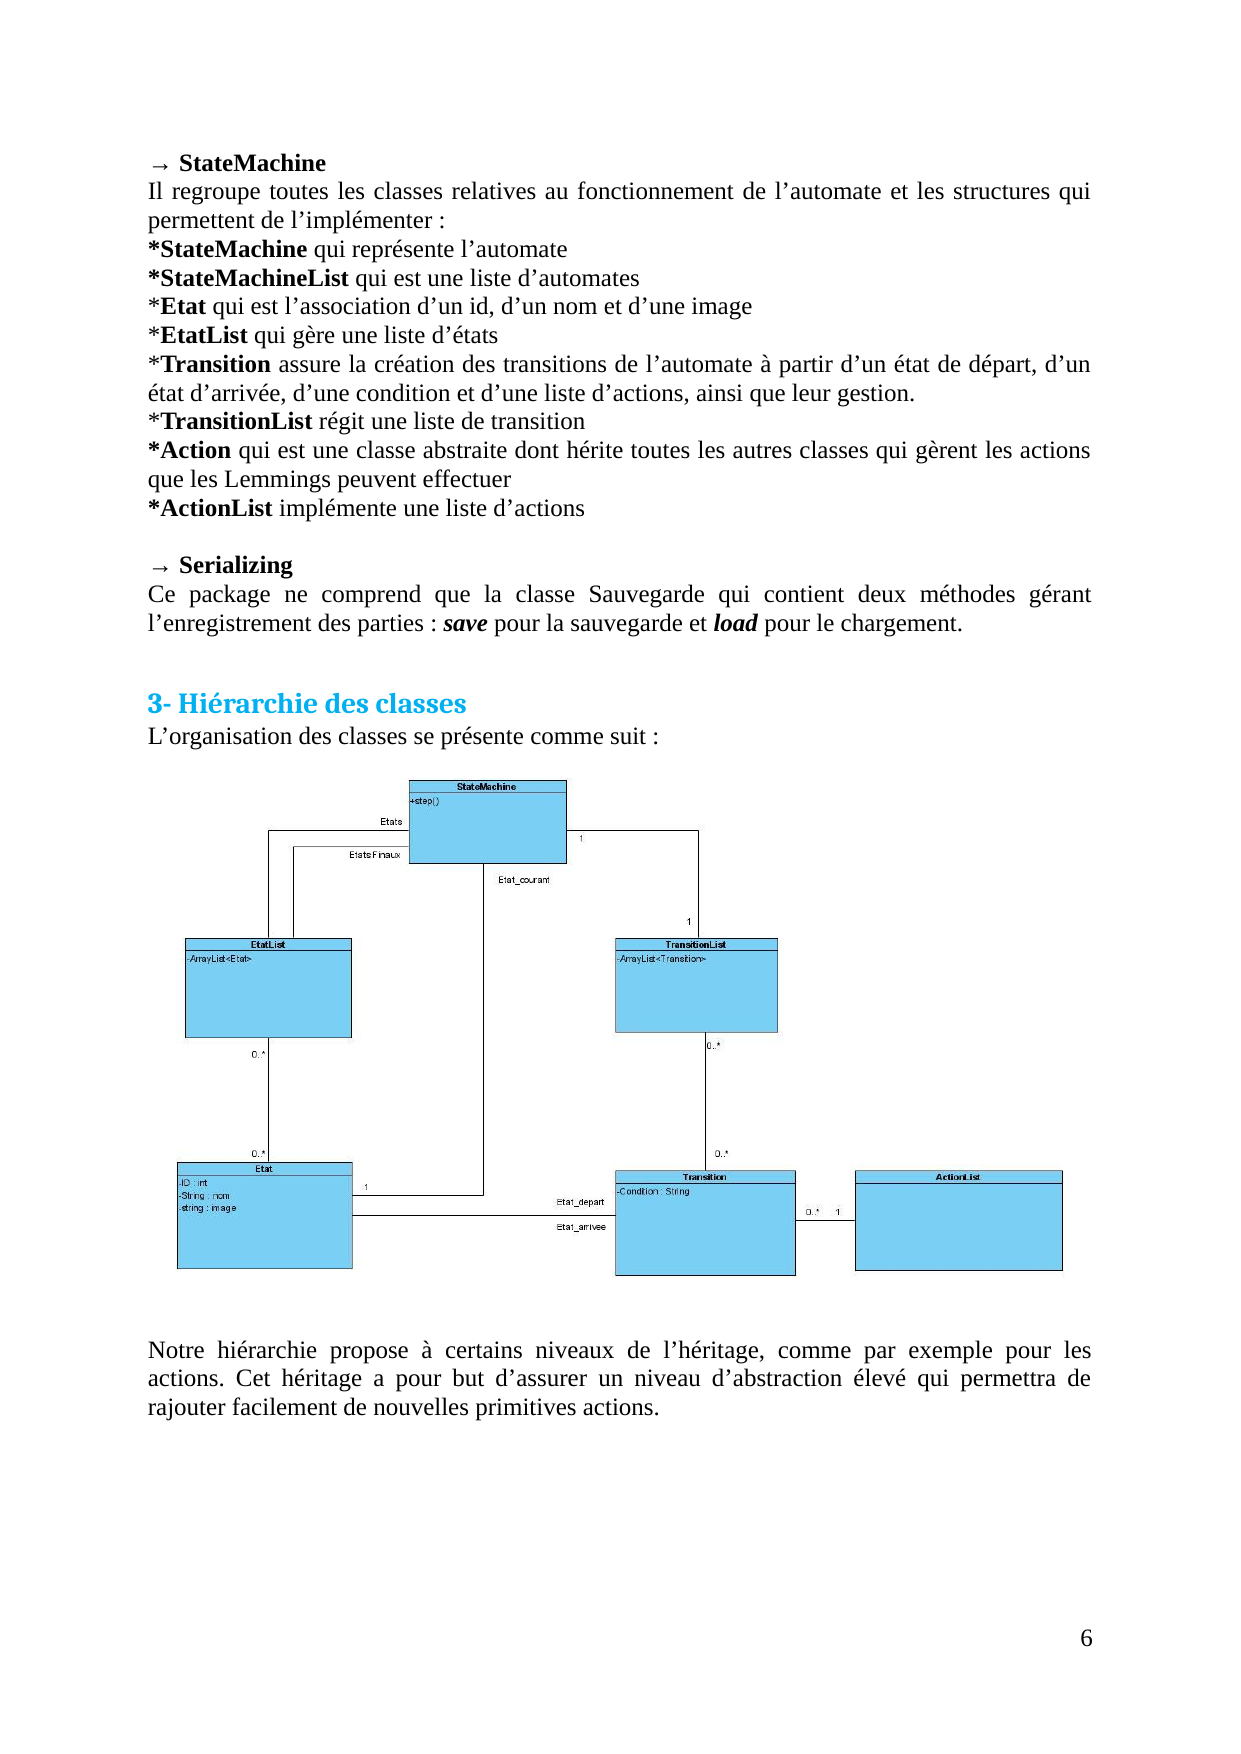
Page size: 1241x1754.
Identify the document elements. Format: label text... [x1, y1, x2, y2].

text → StateMachine [148, 148, 1093, 176]
text *Etat qui est l’association d’un id, d’un nom et d’une image [148, 291, 1093, 320]
text → Serializing [148, 550, 1093, 579]
text *Action qui est une classe abstraite dont hérite toutes les autres classes qui gèrent les actions que les Lemmings peuvent effectuer [148, 435, 1093, 493]
text *EtatList qui gère une liste d’états [148, 320, 1093, 349]
text L’organisation des classes se présente comme suit : [148, 721, 1093, 750]
text *StateMachine qui représente l’automate [148, 234, 1093, 263]
text Ce package ne comprend que la classe Sauvegarde qui contient deux méthodes gérant l’enregistrement des parties : save pour la sauvegarde et load pour le chargement. [148, 579, 1093, 636]
text *StateMachineList qui est une liste d’automates [148, 263, 1093, 291]
picture [175, 778, 1065, 1278]
text Notre hiérarchie propose à certains niveaux de l’héritage, comme par exemple pour les actions. Cet héritage a pour but d’assurer un niveau d’abstraction élevé qui permettra de rajouter facilement de nouvelles primitives actions. [148, 1335, 1093, 1421]
text *TransitionList régit une liste de transition [148, 406, 1093, 435]
subtitle 3- Hiérarchie des classes [148, 688, 1093, 721]
text *ActionList implémente une liste d’actions [148, 493, 1093, 521]
text Il regroupe toutes les classes relatives au fonctionnement de l’automate et les structures qui permettent de l’implémenter : [148, 176, 1093, 234]
text *Transition assure la création des transitions de l’automate à partir d’un état de départ, d’un état d’arrivée, d’une condition et d’une liste d’actions, ainsi que leur gestion. [148, 349, 1093, 406]
